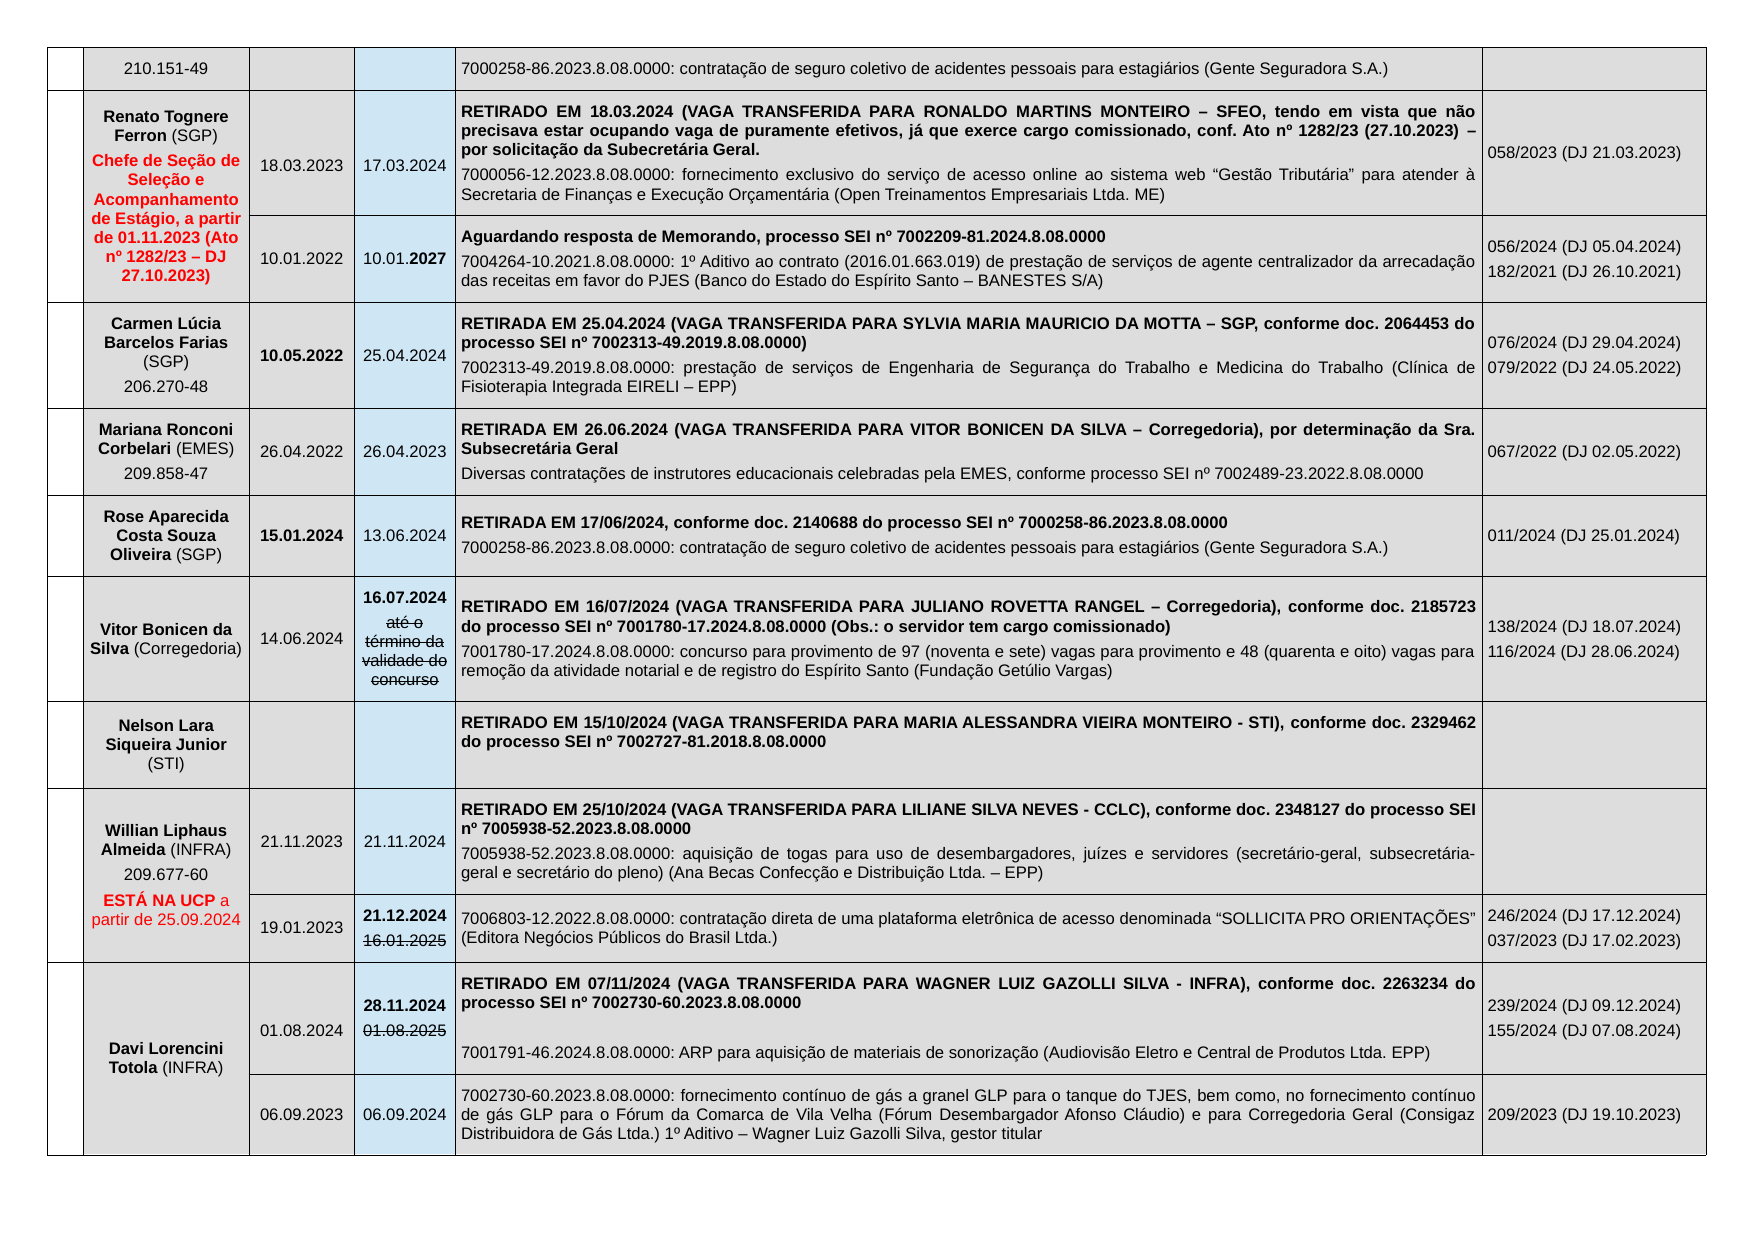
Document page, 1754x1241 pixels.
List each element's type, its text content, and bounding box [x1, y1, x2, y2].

table_cell [48, 496, 83, 576]
table_cell 210.151-49 [84, 48, 249, 90]
table_cell 15.01.2024 [250, 496, 354, 576]
table_cell 7000258-86.2023.8.08.0000: contratação de seguro coletivo de acidentes pessoais para estagiários (Gente Seguradora S.A.) [456, 48, 1482, 90]
table_cell [48, 303, 83, 408]
table_cell 14.06.2024 [250, 577, 354, 701]
table_cell 21.11.2024 [355, 789, 455, 894]
table_cell 10.01.2022 [250, 216, 354, 302]
table_cell Mariana Ronconi Corbelari (EMES) 209.858-47 [84, 409, 249, 495]
table_cell 246/2024 (DJ 17.12.2024) 037/2023 (DJ 17.02.2023) [1483, 895, 1706, 962]
table_cell Nelson Lara Siqueira Junior (STI) [84, 702, 249, 788]
table_cell RETIRADO EM 18.03.2024 (VAGA TRANSFERIDA PARA RONALDO MARTINS MONTEIRO – SFEO, tendo em vista que não precisava estar ocupando vaga de puramente efetivos, já que exerce cargo comissionado, conf. Ato nº 1282/23 (27.10.2023) – por solicitação da Subecretária Geral. 7000056-12.2023.8.08.0000: fornecimento exclusivo do serviço de acesso online ao sistema web “Gestão Tributária” para atender à Secretaria de Finanças e Execução Orçamentária (Open Treinamentos Empresariais Ltda. ME) [456, 91, 1482, 215]
table_cell 25.04.2024 [355, 303, 455, 408]
table_cell [48, 702, 83, 788]
table_cell 076/2024 (DJ 29.04.2024) 079/2022 (DJ 24.05.2022) [1483, 303, 1706, 408]
table_cell [48, 91, 83, 302]
table_cell 06.09.2023 [250, 1075, 354, 1154]
table_cell 21.12.2024 16.01.2025 [355, 895, 455, 962]
table_cell 7006803-12.2022.8.08.0000: contratação direta de uma plataforma eletrônica de acesso denominada “SOLLICITA PRO ORIENTAÇÕES” (Editora Negócios Públicos do Brasil Ltda.) [456, 895, 1482, 962]
table_cell 10.05.2022 [250, 303, 354, 408]
table_cell Carmen Lúcia Barcelos Farias (SGP) 206.270-48 [84, 303, 249, 408]
table_cell [1483, 48, 1706, 90]
table_cell [1483, 789, 1706, 894]
table_cell 28.11.2024 01.08.2025 [355, 963, 455, 1074]
table_cell Vitor Bonicen da Silva (Corregedoria) [84, 577, 249, 701]
table_cell [355, 702, 455, 788]
table_cell 10.01.2027 [355, 216, 455, 302]
table_cell RETIRADO EM 15/10/2024 (VAGA TRANSFERIDA PARA MARIA ALESSANDRA VIEIRA MONTEIRO - STI), conforme doc. 2329462 do processo SEI nº 7002727-81.2018.8.08.0000 [456, 702, 1482, 788]
table_cell RETIRADA EM 26.06.2024 (VAGA TRANSFERIDA PARA VITOR BONICEN DA SILVA – Corregedoria), por determinação da Sra. Subsecretária Geral Diversas contratações de instrutores educacionais celebradas pela EMES, conforme processo SEI nº 7002489-23.2022.8.08.0000 [456, 409, 1482, 495]
table_cell 26.04.2023 [355, 409, 455, 495]
table_cell 26.04.2022 [250, 409, 354, 495]
table_cell Renato Tognere Ferron (SGP) Chefe de Seção de Seleção e Acompanhamento de Estágio, a partir de 01.11.2023 (Ato nº 1282/23 – DJ 27.10.2023) [84, 91, 249, 302]
table_cell 16.07.2024 até o término da validade do concurso [355, 577, 455, 701]
table_cell Rose Aparecida Costa Souza Oliveira (SGP) [84, 496, 249, 576]
table_cell RETIRADO EM 25/10/2024 (VAGA TRANSFERIDA PARA LILIANE SILVA NEVES - CCLC), conforme doc. 2348127 do processo SEI nº 7005938-52.2023.8.08.0000 7005938-52.2023.8.08.0000: aquisição de togas para uso de desembargadores, juízes e servidores (secretário-geral, subsecretária-geral e secretário do pleno) (Ana Becas Confecção e Distribuição Ltda. – EPP) [456, 789, 1482, 894]
table_cell RETIRADO EM 07/11/2024 (VAGA TRANSFERIDA PARA WAGNER LUIZ GAZOLLI SILVA - INFRA), conforme doc. 2263234 do processo SEI nº 7002730-60.2023.8.08.0000 7001791-46.2024.8.08.0000: ARP para aquisição de materiais de sonorização (Audiovisão Eletro e Central de Produtos Ltda. EPP) [456, 963, 1482, 1074]
table_cell 19.01.2023 [250, 895, 354, 962]
table_cell [48, 409, 83, 495]
table_cell 138/2024 (DJ 18.07.2024) 116/2024 (DJ 28.06.2024) [1483, 577, 1706, 701]
table_cell 17.03.2024 [355, 91, 455, 215]
table_cell RETIRADA EM 25.04.2024 (VAGA TRANSFERIDA PARA SYLVIA MARIA MAURICIO DA MOTTA – SGP, conforme doc. 2064453 do processo SEI nº 7002313-49.2019.8.08.0000) 7002313-49.2019.8.08.0000: prestação de serviços de Engenharia de Segurança do Trabalho e Medicina do Trabalho (Clínica de Fisioterapia Integrada EIRELI – EPP) [456, 303, 1482, 408]
table_cell [48, 48, 83, 90]
table_cell 7002730-60.2023.8.08.0000: fornecimento contínuo de gás a granel GLP para o tanque do TJES, bem como, no fornecimento contínuo de gás GLP para o Fórum da Comarca de Vila Velha (Fórum Desembargador Afonso Cláudio) e para Corregedoria Geral (Consigaz Distribuidora de Gás Ltda.) 1º Aditivo – Wagner Luiz Gazolli Silva, gestor titular [456, 1075, 1482, 1154]
table_cell 058/2023 (DJ 21.03.2023) [1483, 91, 1706, 215]
table_cell 056/2024 (DJ 05.04.2024) 182/2021 (DJ 26.10.2021) [1483, 216, 1706, 302]
table_cell 011/2024 (DJ 25.01.2024) [1483, 496, 1706, 576]
table_cell [250, 48, 354, 90]
table_cell [1483, 702, 1706, 788]
table_cell 21.11.2023 [250, 789, 354, 894]
table_cell 209/2023 (DJ 19.10.2023) [1483, 1075, 1706, 1154]
table_cell [48, 577, 83, 701]
table_cell 01.08.2024 [250, 963, 354, 1074]
table_cell 06.09.2024 [355, 1075, 455, 1154]
table_cell 13.06.2024 [355, 496, 455, 576]
table_cell Willian Liphaus Almeida (INFRA) 209.677-60 ESTÁ NA UCP a partir de 25.09.2024 [84, 789, 249, 962]
table_cell [48, 963, 83, 1154]
table_cell Aguardando resposta de Memorando, processo SEI nº 7002209-81.2024.8.08.0000 7004264-10.2021.8.08.0000: 1º Aditivo ao contrato (2016.01.663.019) de prestação de serviços de agente centralizador da arrecadação das receitas em favor do PJES (Banco do Estado do Espírito Santo – BANESTES S/A) [456, 216, 1482, 302]
table_cell 239/2024 (DJ 09.12.2024) 155/2024 (DJ 07.08.2024) [1483, 963, 1706, 1074]
table_cell Davi Lorencini Totola (INFRA) [84, 963, 249, 1154]
table_cell 067/2022 (DJ 02.05.2022) [1483, 409, 1706, 495]
table_cell RETIRADO EM 16/07/2024 (VAGA TRANSFERIDA PARA JULIANO ROVETTA RANGEL – Corregedoria), conforme doc. 2185723 do processo SEI nº 7001780-17.2024.8.08.0000 (Obs.: o servidor tem cargo comissionado) 7001780-17.2024.8.08.0000: concurso para provimento de 97 (noventa e sete) vagas para provimento e 48 (quarenta e oito) vagas para remoção da atividade notarial e de registro do Espírito Santo (Fundação Getúlio Vargas) [456, 577, 1482, 701]
table_cell [355, 48, 455, 90]
table_cell [250, 702, 354, 788]
table_cell RETIRADA EM 17/06/2024, conforme doc. 2140688 do processo SEI nº 7000258-86.2023.8.08.0000 7000258-86.2023.8.08.0000: contratação de seguro coletivo de acidentes pessoais para estagiários (Gente Seguradora S.A.) [456, 496, 1482, 576]
table_cell [48, 789, 83, 962]
table_cell 18.03.2023 [250, 91, 354, 215]
